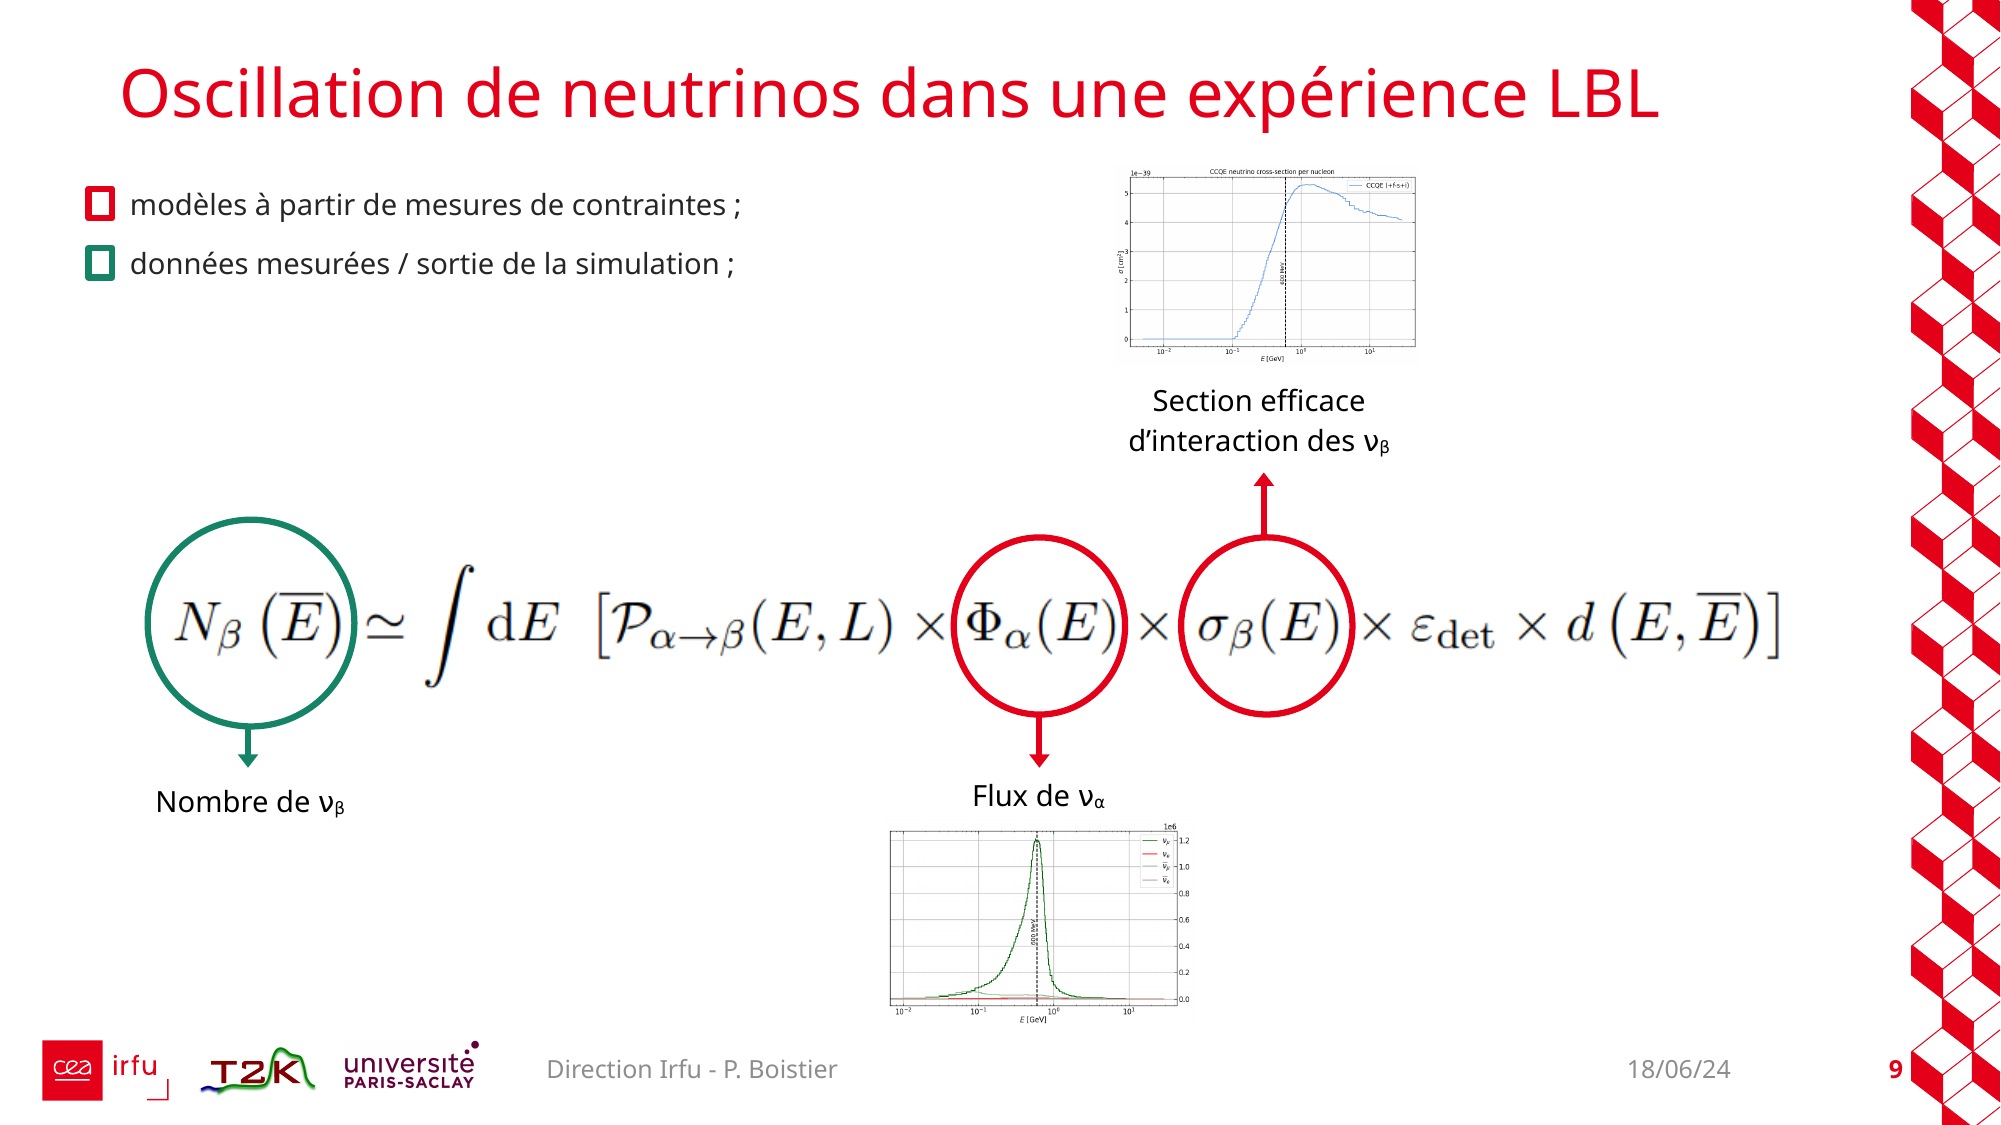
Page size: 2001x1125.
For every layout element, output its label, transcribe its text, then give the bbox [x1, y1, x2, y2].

picture [1113, 165, 1418, 366]
text_box Nombre de νβ [88, 773, 413, 1000]
picture [1185, 554, 1349, 697]
picture [344, 1040, 479, 1089]
picture [1096, 554, 1210, 697]
picture [885, 819, 1194, 1034]
picture [166, 689, 173, 697]
title Oscillation de neutrinos dans une expérience LBL [119, 52, 1881, 196]
list modèles à partir de mesures de contraintes ; [129, 178, 1004, 243]
list données mesurées / sortie de la simulation ; [129, 243, 969, 302]
text_box Flux de να [850, 767, 1228, 1047]
picture [957, 554, 1121, 697]
picture [329, 554, 983, 697]
picture [196, 1040, 318, 1101]
picture [166, 554, 351, 697]
picture [1324, 554, 1790, 697]
text_box Section efficace d’interaction des νβ [1035, 218, 1491, 468]
